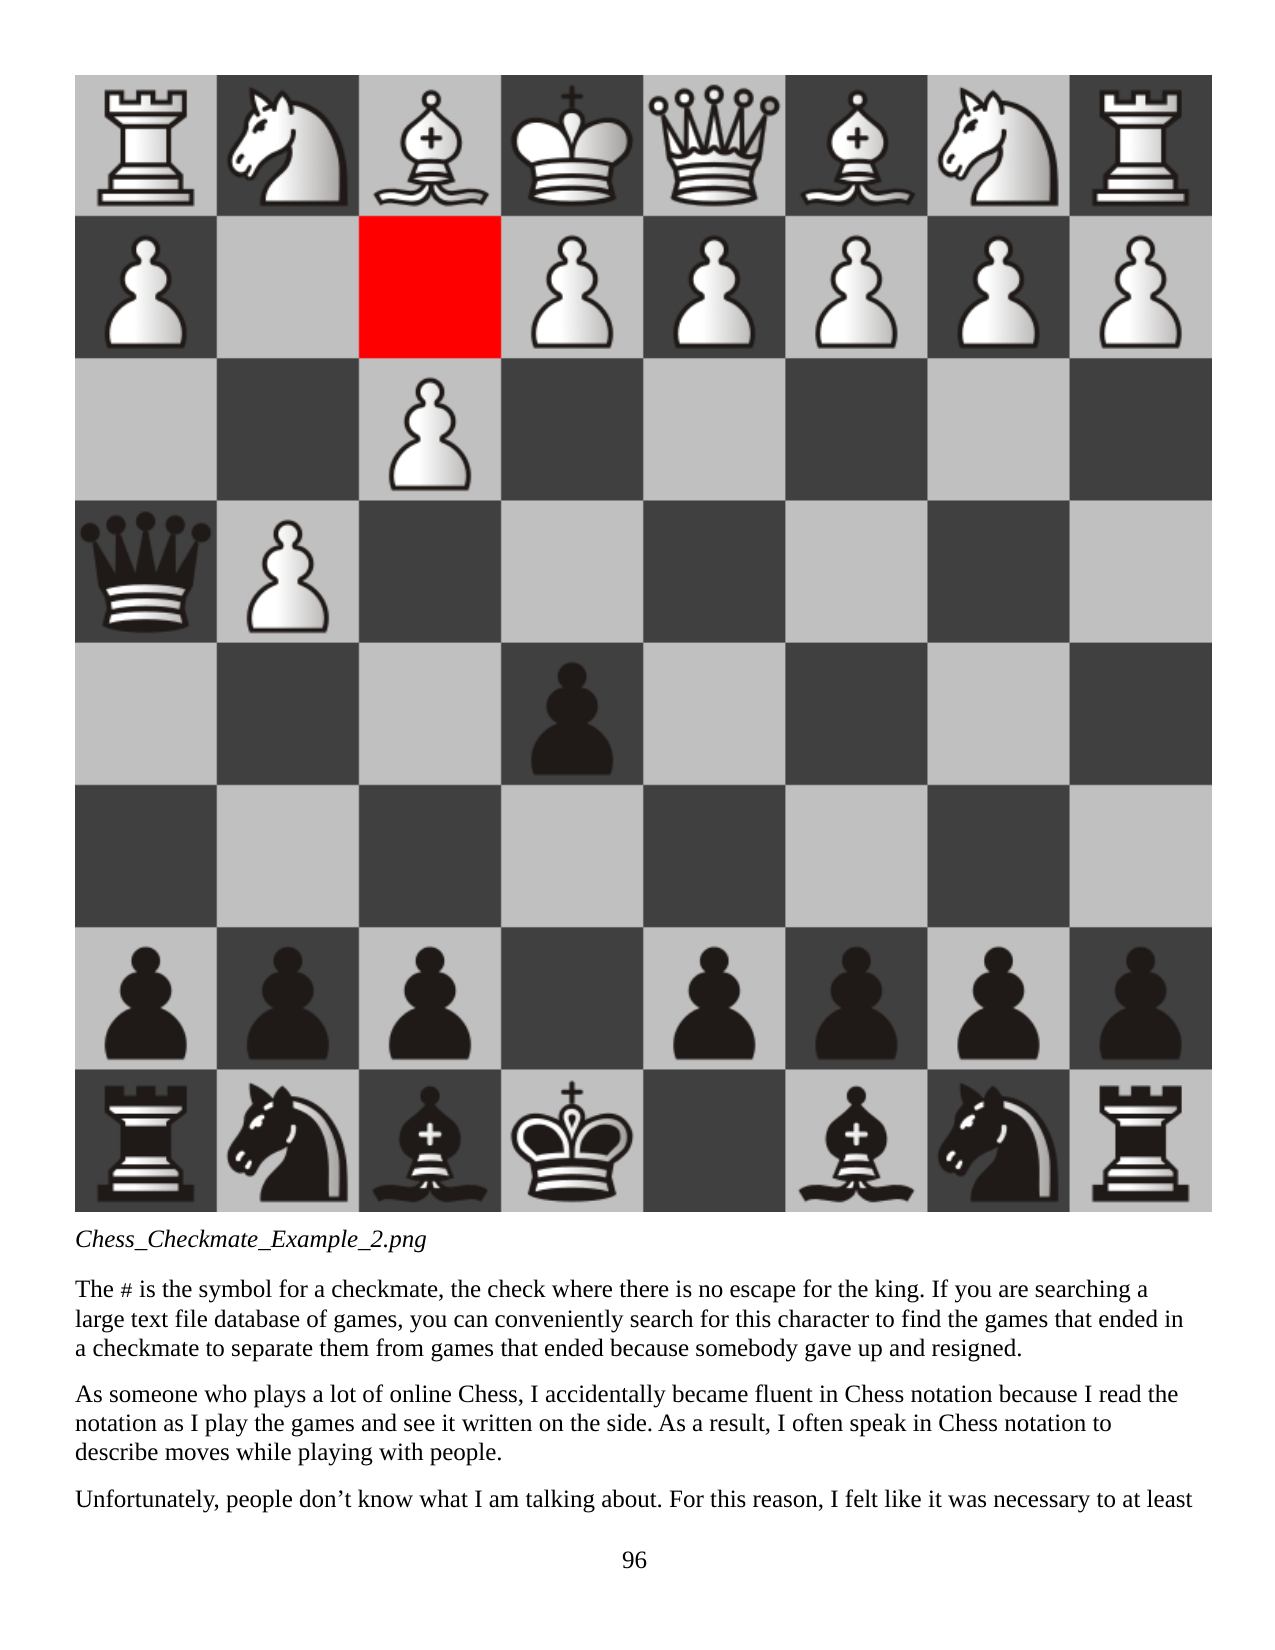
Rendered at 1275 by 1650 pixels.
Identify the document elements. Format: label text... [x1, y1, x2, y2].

text The # is the symbol for a checkmate, the check where there is no escape for the king. If you are searching a large text file database of games, you can conveniently search for this character to find the games that ended in a checkmate to separate them from games that ended because somebody gave up and resigned. [75, 1274, 1200, 1362]
picture [75, 75, 1212, 1212]
text Chess_Checkmate_Example_2.png [75, 1224, 1200, 1253]
text As someone who plays a lot of online Chess, I accidentally became fluent in Chess notation because I read the notation as I play the games and see it written on the side. As a result, I often speak in Chess notation to describe moves while playing with people. [75, 1379, 1200, 1466]
text Unfortunately, people don’t know what I am talking about. For this reason, I felt like it was necessary to at least [75, 1484, 1200, 1512]
